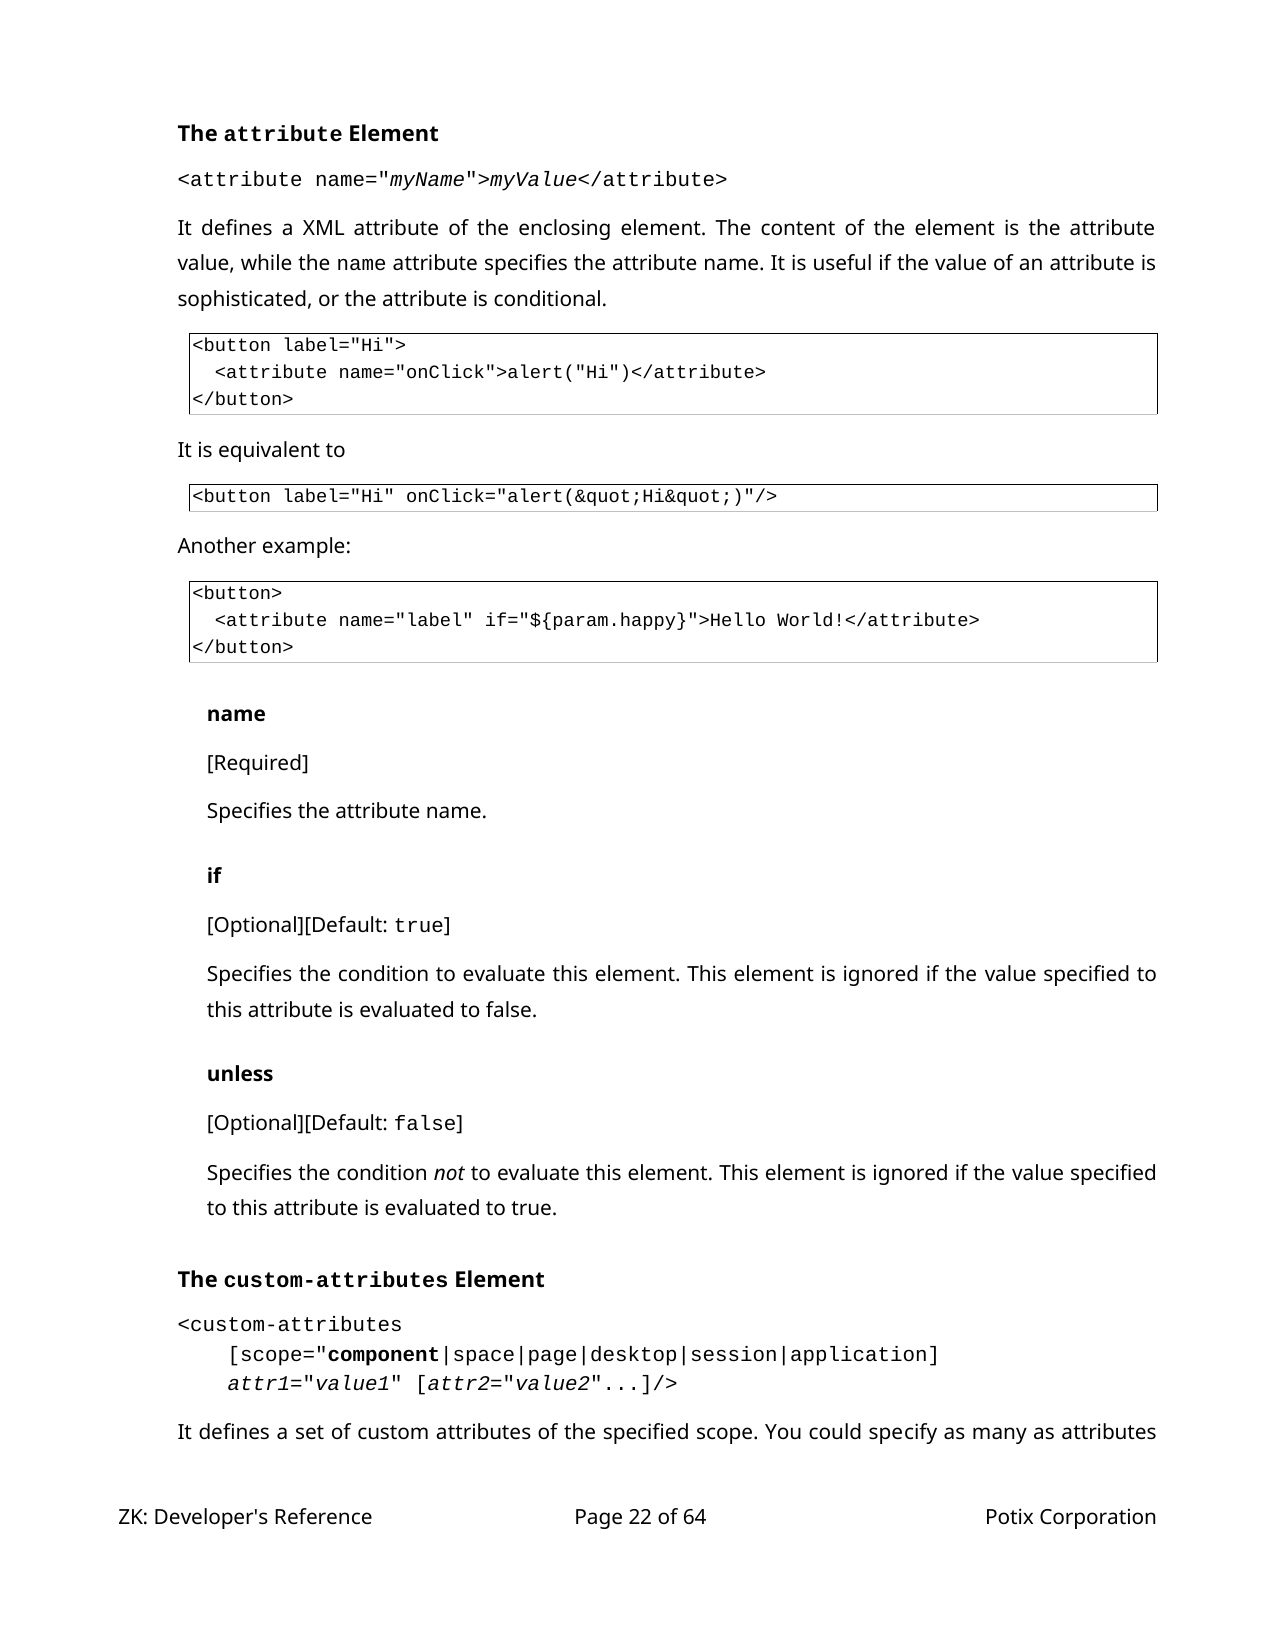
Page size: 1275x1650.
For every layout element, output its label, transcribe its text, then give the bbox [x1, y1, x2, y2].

text <attribute name="onClick">alert("Hi")</attribute> [190, 360, 1157, 384]
text <button label="Hi"> [190, 334, 1157, 357]
subtitle The attribute Element [177, 118, 1157, 148]
text </button> [190, 635, 1157, 662]
text Another example: [177, 532, 1157, 560]
text [Optional][Default: false] [207, 1108, 1157, 1137]
text <button label="Hi" onClick="alert(&quot;Hi&quot;)"/> [190, 485, 1157, 511]
text It defines a XML attribute of the enclosing element. The content of the element is the attribute value, while the name attribute specifies the attribute name. It is useful if the value of an attribute is sophisticated, or the attribute is conditional. [177, 213, 1157, 312]
text Specifies the condition not to evaluate this element. This element is ignored if the value specified to this attribute is evaluated to true. [207, 1158, 1157, 1221]
subtitle unless [207, 1059, 1157, 1088]
text Specifies the condition to evaluate this element. This element is ignored if the value specified to this attribute is evaluated to false. [207, 959, 1157, 1023]
text [Optional][Default: true] [207, 910, 1157, 939]
text <attribute name="label" if="${param.happy}">Hello World!</attribute> [190, 608, 1157, 632]
text </button> [190, 387, 1157, 414]
text It is equivalent to [177, 435, 1157, 463]
text <button> [190, 582, 1157, 605]
text <attribute name="myName">myValue</attribute> [177, 169, 1157, 192]
text <custom-attributes [scope="component|space|page|desktop|session|application] attr1="value1" [attr2="value2"...]/> [177, 1314, 1157, 1397]
subtitle if [207, 861, 1157, 890]
text It defines a set of custom attributes of the specified scope. You could specify as many as attributes [177, 1417, 1157, 1445]
text [Required] [207, 748, 1157, 776]
text Specifies the attribute name. [207, 797, 1157, 825]
subtitle name [207, 699, 1157, 727]
subtitle The custom-attributes Element [177, 1263, 1157, 1294]
